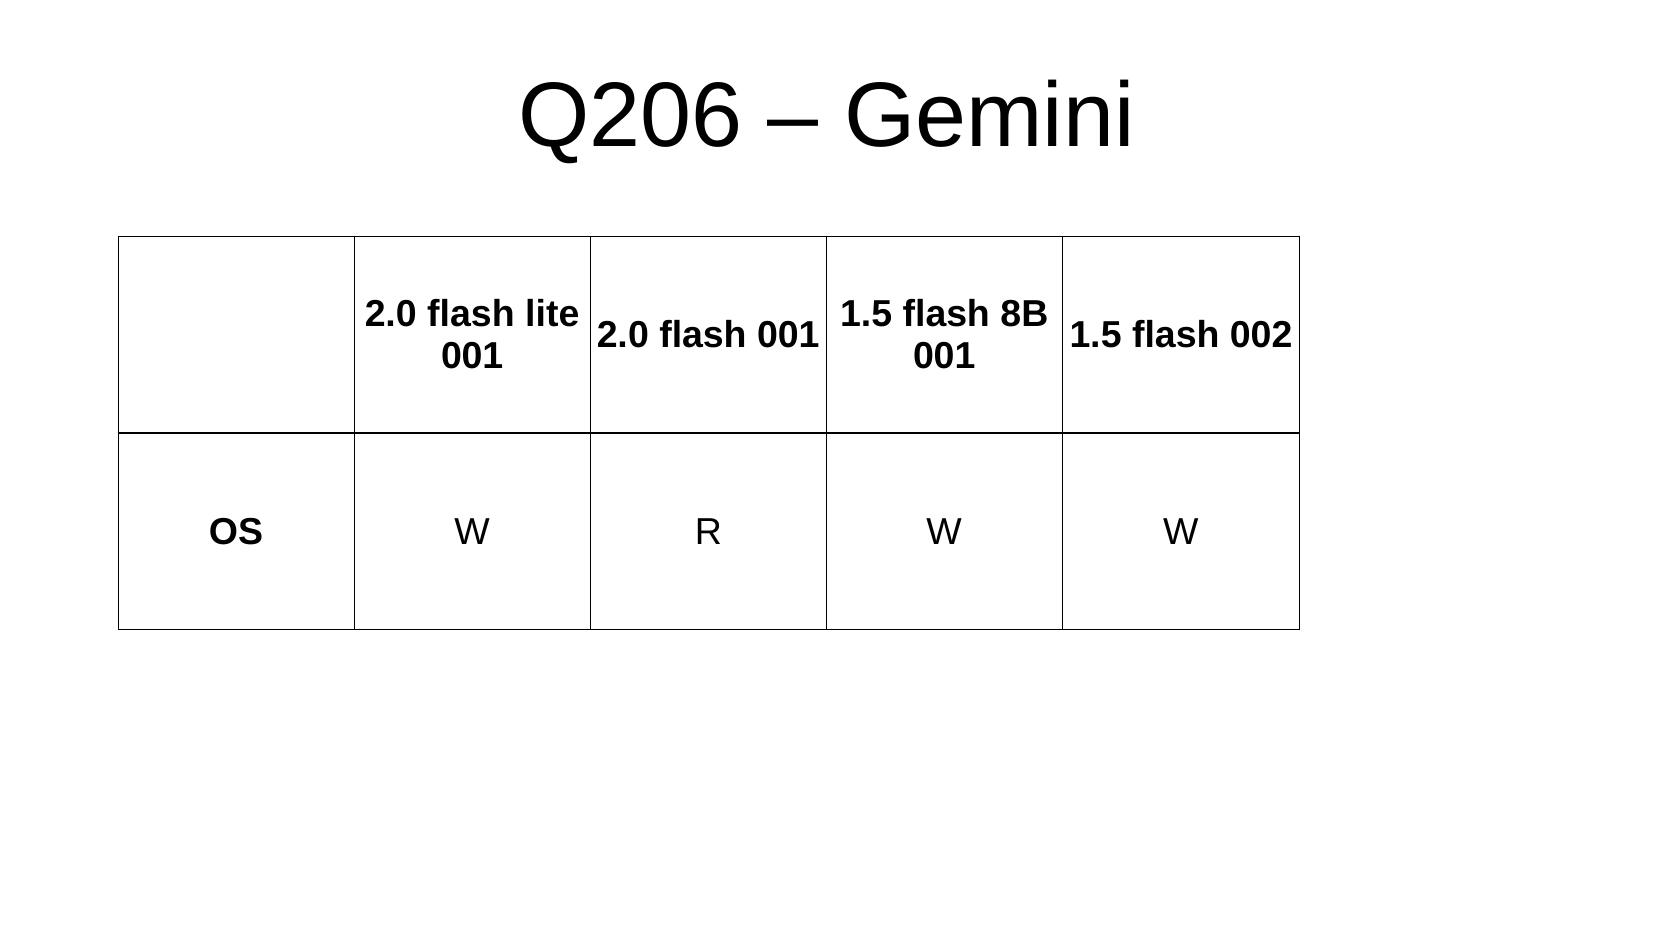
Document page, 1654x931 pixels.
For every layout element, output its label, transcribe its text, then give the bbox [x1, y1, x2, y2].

table_header 1.5 flash 8B 001 [827, 237, 1062, 432]
table_cell W [355, 434, 590, 629]
table_cell R [591, 434, 826, 629]
title Q206 – Gemini [82, 37, 1571, 193]
table_header 2.0 flash 001 [591, 237, 826, 432]
table_cell W [1063, 434, 1299, 629]
table_header 1.5 flash 002 [1063, 237, 1299, 432]
table_cell OS [119, 434, 354, 629]
table_header [119, 237, 354, 432]
table_cell W [827, 434, 1062, 629]
table_header 2.0 flash lite 001 [355, 237, 590, 432]
